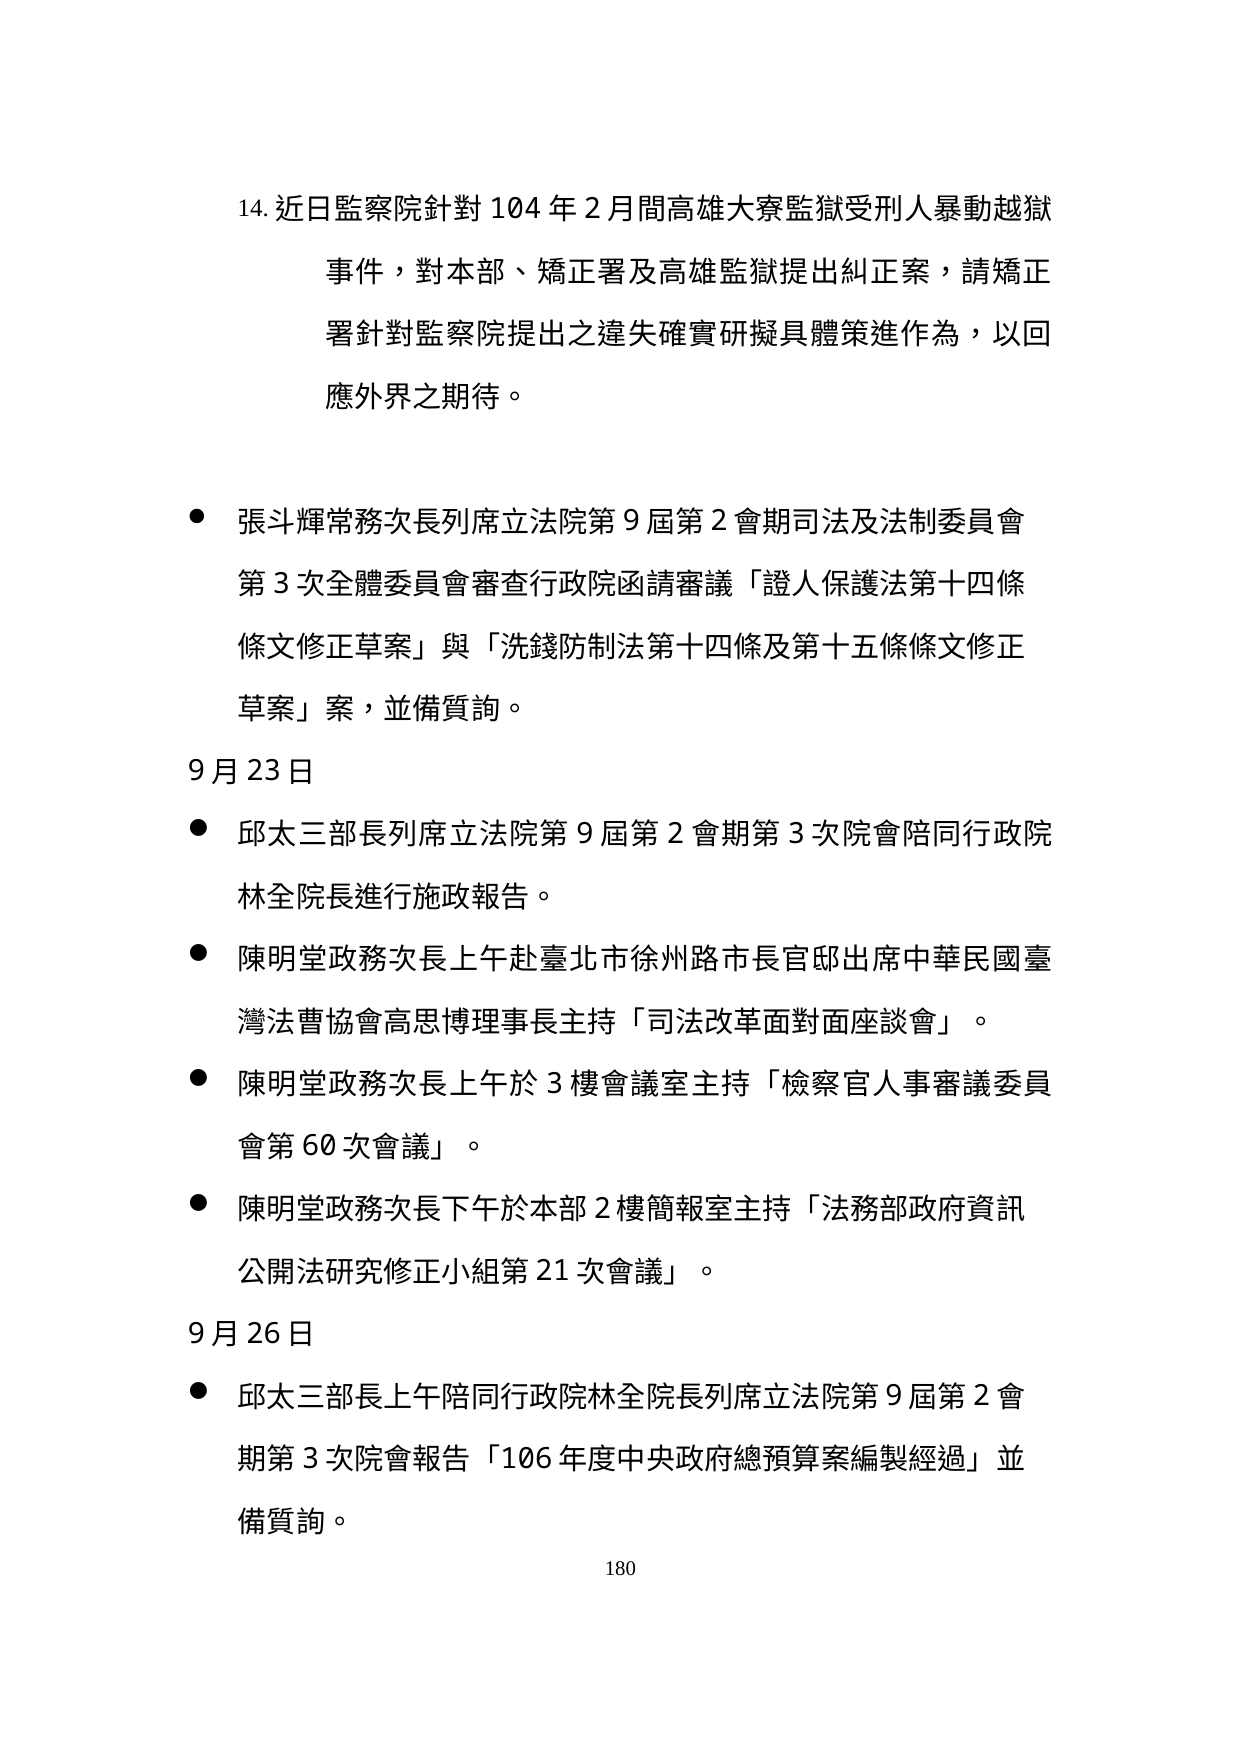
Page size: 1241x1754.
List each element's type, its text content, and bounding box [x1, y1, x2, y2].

list 邱太三部長列席立法院第9屆第2會期第3次院會陪同行政院林全院長進行施政報告。 [187, 790, 1053, 915]
list 陳明堂政務次長上午赴臺北市徐州路市長官邸出席中華民國臺灣法曹協會高思博理事長主持「司法改革面對面座談會」。 [187, 915, 1053, 1040]
text 9月26日 [187, 1290, 1053, 1353]
list 近日監察院針對104年2月間高雄大寮監獄受刑人暴動越獄事件，對本部、矯正署及高雄監獄提出糾正案，請矯正署針對監察院提出之違失確實研擬具體策進作為，以回應外界之期待。 [237, 165, 1053, 415]
list 陳明堂政務次長下午於本部2樓簡報室主持「法務部政府資訊公開法研究修正小組第21次會議」。 [187, 1165, 1053, 1290]
list 張斗輝常務次長列席立法院第9屆第2會期司法及法制委員會第3次全體委員會審查行政院函請審議「證人保護法第十四條條文修正草案」與「洗錢防制法第十四條及第十五條條文修正草案」案，並備質詢。 [187, 478, 1053, 728]
list 陳明堂政務次長上午於3樓會議室主持「檢察官人事審議委員會第60次會議」。 [187, 1040, 1053, 1165]
text 9月23日 [187, 728, 1053, 790]
list 邱太三部長上午陪同行政院林全院長列席立法院第9屆第2會期第3次院會報告「106年度中央政府總預算案編製經過」並備質詢。 [187, 1353, 1053, 1540]
